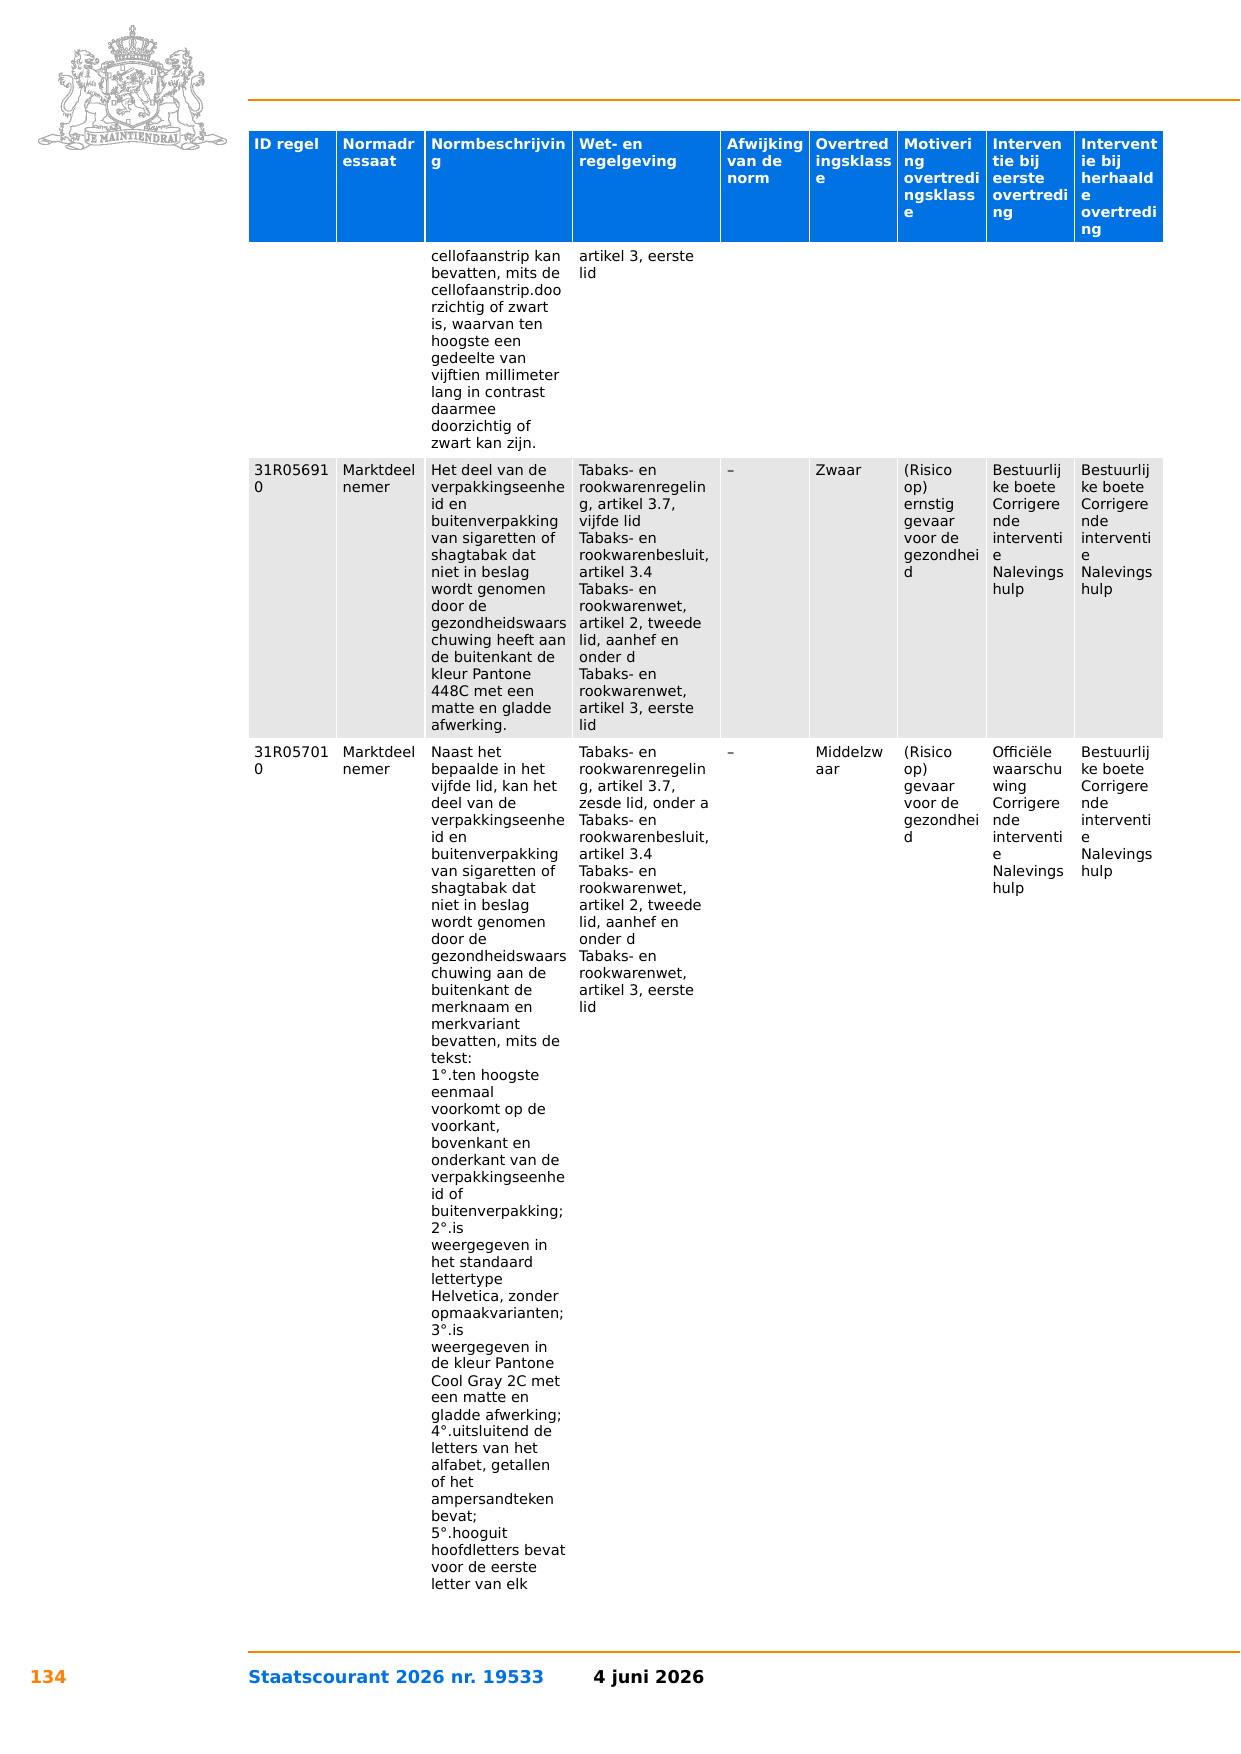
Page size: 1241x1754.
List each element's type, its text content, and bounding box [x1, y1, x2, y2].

table_cell – [721, 458, 809, 738]
table_header Afwijking van de norm [721, 131, 809, 242]
table_header Interventie bij herhaalde overtreding [1075, 131, 1163, 242]
table_header Interventie bij eerste overtreding [987, 131, 1074, 242]
table_cell Bestuurlijke boete Corrigerende interventie Nalevingshulp [1075, 458, 1163, 738]
table_cell Tabaks- en rookwarenregeling, artikel 3.7, vijfde lid Tabaks- en rookwarenbesluit, artikel 3.4 Tabaks- en rookwarenwet, artikel 2, tweede lid, aanhef en onder d Tabaks- en rookwarenwet, artikel 3, eerste lid [573, 458, 720, 738]
table_cell [810, 243, 897, 456]
table_cell cellofaanstrip kan bevatten, mits de cellofaanstrip.doorzichtig of zwart is, waarvan ten hoogste een gedeelte van vijftien millimeter lang in contrast daarmee doorzichtig of zwart kan zijn. [426, 243, 572, 456]
table_cell 31R056910 [249, 458, 336, 738]
table_cell artikel 3, eerste lid [573, 243, 720, 456]
table_header Overtredingsklasse [810, 131, 897, 242]
table_header Wet- en regelgeving [573, 131, 720, 242]
table_cell Tabaks- en rookwarenregeling, artikel 3.7, zesde lid, onder a Tabaks- en rookwarenbesluit, artikel 3.4 Tabaks- en rookwarenwet, artikel 2, tweede lid, aanhef en onder d Tabaks- en rookwarenwet, artikel 3, eerste lid [573, 740, 720, 1598]
table_header Normbeschrijving [426, 131, 572, 242]
table_cell [898, 243, 986, 456]
table_cell Marktdeelnemer [337, 458, 424, 738]
table_cell [249, 243, 336, 456]
table_cell [337, 243, 424, 456]
table_cell Bestuurlijke boete Corrigerende interventie Nalevingshulp [987, 458, 1074, 738]
table_cell [1075, 243, 1163, 456]
table_cell – [721, 740, 809, 1598]
table_cell [987, 243, 1074, 456]
table_cell (Risico op) ernstig gevaar voor de gezondheid [898, 458, 986, 738]
table_cell Bestuurlijke boete Corrigerende interventie Nalevingshulp [1075, 740, 1163, 1598]
table_cell Middelzwaar [810, 740, 897, 1598]
table_cell Marktdeelnemer [337, 740, 424, 1598]
table_cell Zwaar [810, 458, 897, 738]
table_cell Officiële waarschuwing Corrigerende interventie Nalevingshulp [987, 740, 1074, 1598]
table_cell [721, 243, 809, 456]
table_cell 31R057010 [249, 740, 336, 1598]
table_header Normadressaat [337, 131, 424, 242]
picture [38, 25, 227, 150]
table_header ID regel [249, 131, 336, 242]
table_cell Naast het bepaalde in het vijfde lid, kan het deel van de verpakkingseenheid en buitenverpakking van sigaretten of shagtabak dat niet in beslag wordt genomen door de gezondheidswaarschuwing aan de buitenkant de merknaam en merkvariant bevatten, mits de tekst: 1°.ten hoogste eenmaal voorkomt op de voorkant, bovenkant en onderkant van de verpakkingseenheid of buitenverpakking; 2°.is weergegeven in het standaard lettertype Helvetica, zonder opmaakvarianten; 3°.is weergegeven in de kleur Pantone Cool Gray 2C met een matte en gladde afwerking; 4°.uitsluitend de letters van het alfabet, getallen of het ampersandteken bevat; 5°.hooguit hoofdletters bevat voor de eerste letter van elk [426, 740, 572, 1598]
table_cell Het deel van de verpakkingseenheid en buitenverpakking van sigaretten of shagtabak dat niet in beslag wordt genomen door de gezondheidswaarschuwing heeft aan de buitenkant de kleur Pantone 448C met een matte en gladde afwerking. [426, 458, 572, 738]
table_header Motivering overtredingsklasse [898, 131, 986, 242]
table_cell (Risico op) gevaar voor de gezondheid [898, 740, 986, 1598]
